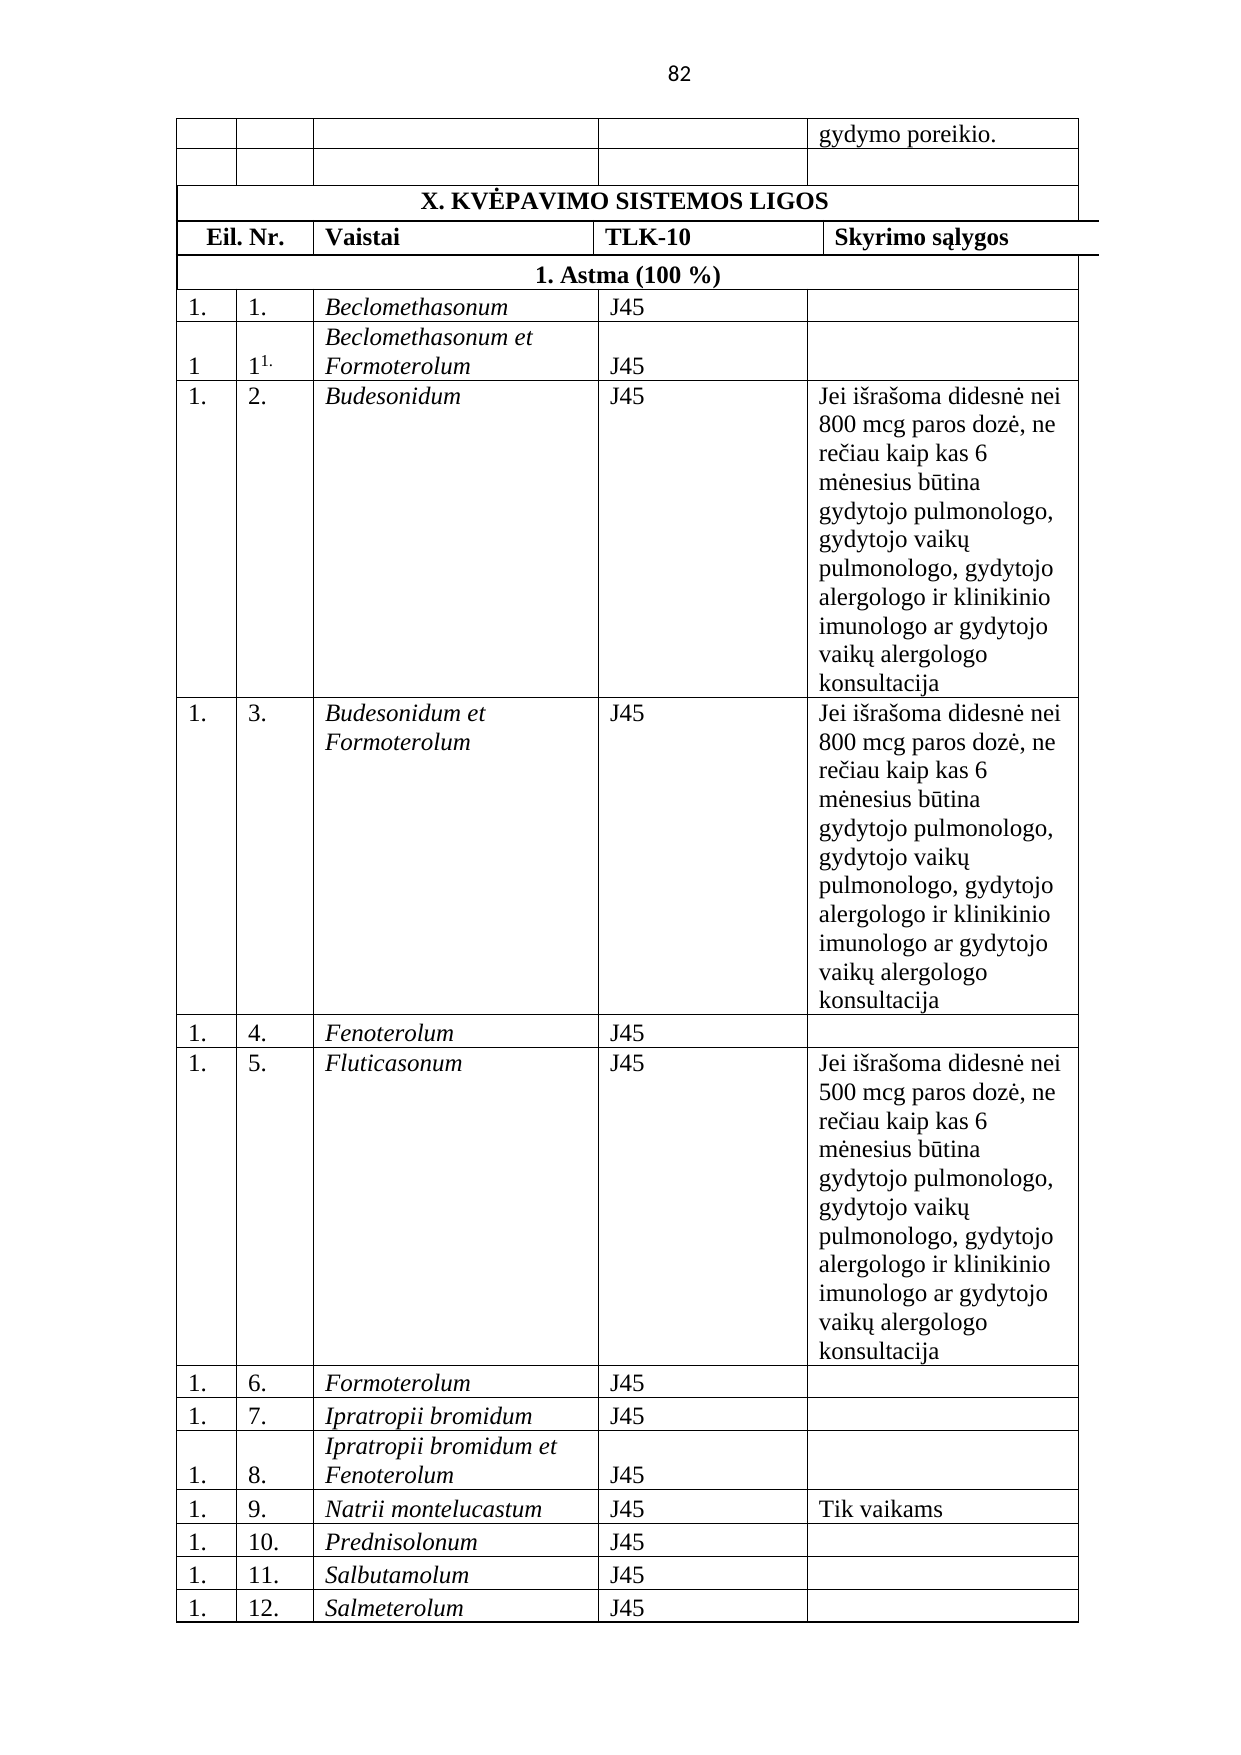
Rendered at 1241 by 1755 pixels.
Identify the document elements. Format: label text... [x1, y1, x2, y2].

table_cell J45 [599, 1398, 807, 1430]
table_cell [1099, 1489, 1103, 1523]
table_cell [1093, 321, 1099, 380]
table_cell [1109, 220, 1123, 254]
table_cell [1099, 118, 1103, 148]
table_cell [1109, 1365, 1123, 1397]
table_cell [1109, 148, 1123, 185]
table_cell [1079, 185, 1083, 220]
table_cell [1079, 1523, 1083, 1556]
table_cell [1109, 185, 1123, 220]
table_cell J45 [599, 1557, 807, 1589]
table_cell [1093, 1365, 1099, 1397]
table_cell [1088, 1589, 1093, 1621]
table_cell [1103, 118, 1109, 148]
table_cell 1. [177, 290, 236, 321]
table_cell [1099, 1014, 1103, 1047]
table_cell 6. [237, 1366, 313, 1397]
table_cell [1088, 697, 1093, 1014]
table_cell Budesonidum et Formoterolum [314, 698, 598, 1014]
table_cell [1088, 1014, 1093, 1047]
table_cell [1093, 148, 1099, 185]
table_cell [1093, 1523, 1099, 1556]
table_cell Salbutamolum [314, 1557, 598, 1589]
table_cell [1084, 1430, 1088, 1489]
table_cell [1103, 1556, 1109, 1589]
table_cell [1099, 1589, 1103, 1621]
table_cell Jei išrašoma didesnė nei 500 mcg paros dozė, ne rečiau kaip kas 6 mėnesius būtina gydytojo pulmonologo, gydytojo vaikų pulmonologo, gydytojo alergologo ir klinikinio imunologo ar gydytojo vaikų alergologo konsultacija [808, 1048, 1078, 1364]
table_cell [1084, 380, 1088, 697]
table_cell [1084, 256, 1088, 288]
table_cell [1099, 380, 1103, 697]
table_cell Ipratropii bromidum [314, 1398, 598, 1430]
table_cell Salmeterolum [314, 1590, 598, 1621]
table_cell [1093, 1430, 1099, 1489]
table_cell [314, 149, 598, 185]
table_cell 1. [177, 1366, 236, 1397]
table_cell [1079, 1365, 1083, 1397]
table_cell J45 [599, 698, 807, 1014]
table_cell [599, 119, 807, 148]
table_cell [808, 322, 1078, 380]
table_cell Formoterolum [314, 1366, 598, 1397]
table_cell 1. [177, 381, 236, 697]
table_cell [1088, 1365, 1093, 1397]
table_cell Tik vaikams [808, 1490, 1078, 1523]
table_cell [1103, 1397, 1109, 1430]
table_cell Beclomethasonum [314, 290, 598, 321]
table_cell [1103, 1047, 1109, 1364]
table_cell 1. [177, 698, 236, 1014]
table_cell 1. [177, 1524, 236, 1556]
table_cell 12. [237, 1590, 313, 1621]
table_cell [1103, 148, 1109, 185]
table_cell [1109, 118, 1123, 148]
table_cell [1099, 185, 1103, 220]
table_cell 9. [237, 1490, 313, 1523]
table_cell [1103, 380, 1109, 697]
table_cell 1. [177, 1590, 236, 1621]
table_cell [808, 1557, 1078, 1589]
table_cell [1093, 1489, 1099, 1523]
table_cell [1093, 256, 1099, 288]
table_cell [599, 149, 807, 185]
table_cell [1079, 1430, 1083, 1489]
table_cell [1084, 1014, 1088, 1047]
table_cell [1103, 1523, 1109, 1556]
table_cell [1109, 1556, 1123, 1589]
table_cell 11. [237, 322, 313, 380]
table_cell [1084, 1489, 1088, 1523]
table_cell [1084, 289, 1088, 321]
table_cell [1099, 1365, 1103, 1397]
table_cell [1084, 1365, 1088, 1397]
table_cell [1103, 1589, 1109, 1621]
table_cell 1. Astma (100 %) [178, 256, 1078, 288]
table_cell [1088, 321, 1093, 380]
table_cell Fluticasonum [314, 1048, 598, 1364]
table_cell [1079, 148, 1083, 185]
table_cell [1099, 1430, 1103, 1489]
table_cell [1079, 289, 1083, 321]
table_cell Vaistai [314, 222, 593, 254]
table_cell 3. [237, 698, 313, 1014]
table_cell [1109, 1430, 1123, 1489]
table_cell [314, 119, 598, 148]
table_cell J45 [599, 290, 807, 321]
table_cell [1109, 1047, 1123, 1364]
table_cell [177, 119, 236, 148]
table_cell Beclomethasonum et Formoterolum [314, 322, 598, 380]
table_cell J45 [599, 322, 807, 380]
table_cell [1103, 1489, 1109, 1523]
table_cell [1084, 148, 1088, 185]
table_cell 1. [177, 1015, 236, 1047]
table_cell [1103, 1014, 1109, 1047]
table_cell Eil. Nr. [178, 222, 313, 254]
table_cell [1109, 697, 1123, 1014]
table_cell Fenoterolum [314, 1015, 598, 1047]
table_cell [808, 1398, 1078, 1430]
table_cell [1088, 118, 1093, 148]
table_cell [1109, 1523, 1123, 1556]
table_cell Ipratropii bromidum et Fenoterolum [314, 1431, 598, 1489]
table_cell 1. [177, 1557, 236, 1589]
table_cell [1093, 1556, 1099, 1589]
table_cell [1084, 697, 1088, 1014]
table_cell J45 [599, 1015, 807, 1047]
table_cell [1103, 1430, 1109, 1489]
table_cell [237, 119, 313, 148]
table_cell [808, 1015, 1078, 1047]
table_cell Prednisolonum [314, 1524, 598, 1556]
table_cell J45 [599, 1490, 807, 1523]
table_cell J45 [599, 1524, 807, 1556]
table_cell [1109, 254, 1123, 288]
table_cell [1084, 1556, 1088, 1589]
table_cell [1103, 321, 1109, 380]
table_cell [1109, 1489, 1123, 1523]
table_cell [1103, 254, 1109, 288]
table_cell [808, 1590, 1078, 1621]
table_cell 5. [237, 1048, 313, 1364]
table_cell [1099, 148, 1103, 185]
table_cell [1079, 380, 1083, 697]
table_cell [1084, 1523, 1088, 1556]
table_cell [1099, 1397, 1103, 1430]
table_cell [1093, 697, 1099, 1014]
table_cell [1084, 321, 1088, 380]
table_cell [1103, 289, 1109, 321]
table_cell Jei išrašoma didesnė nei 800 mcg paros dozė, ne rečiau kaip kas 6 mėnesius būtina gydytojo pulmonologo, gydytojo vaikų pulmonologo, gydytojo alergologo ir klinikinio imunologo ar gydytojo vaikų alergologo konsultacija [808, 698, 1078, 1014]
table_cell J45 [599, 1048, 807, 1364]
table_cell [1093, 1014, 1099, 1047]
table_cell [1093, 1047, 1099, 1364]
table_cell [1099, 697, 1103, 1014]
table_cell [1079, 256, 1083, 288]
table_cell [1109, 1014, 1123, 1047]
table_cell 7. [237, 1398, 313, 1430]
table_cell [1088, 289, 1093, 321]
table_cell J45 [599, 1431, 807, 1489]
table_cell Jei išrašoma didesnė nei 800 mcg paros dozė, ne rečiau kaip kas 6 mėnesius būtina gydytojo pulmonologo, gydytojo vaikų pulmonologo, gydytojo alergologo ir klinikinio imunologo ar gydytojo vaikų alergologo konsultacija [808, 381, 1078, 697]
table_cell [1093, 1589, 1099, 1621]
table_cell 1. [177, 1398, 236, 1430]
table_cell [1084, 1589, 1088, 1621]
table_cell 1. [237, 290, 313, 321]
table_cell 1. [177, 1490, 236, 1523]
table_cell [177, 149, 236, 185]
table_cell [1093, 185, 1099, 220]
table_cell [1088, 148, 1093, 185]
table_cell [1093, 1397, 1099, 1430]
table_cell [1088, 380, 1093, 697]
table_cell 8. [237, 1431, 313, 1489]
table_cell [1079, 118, 1083, 148]
table_cell [1084, 185, 1088, 220]
table_cell [1088, 256, 1093, 288]
table_cell [1099, 1523, 1103, 1556]
table_cell [1103, 185, 1109, 220]
table_cell [1093, 118, 1099, 148]
table_cell [1093, 380, 1099, 697]
table_cell 11. [237, 1557, 313, 1589]
table_cell [1099, 1556, 1103, 1589]
table_cell gydymo poreikio. [808, 119, 1078, 148]
table_cell [808, 149, 1078, 185]
table_cell [1079, 321, 1083, 380]
table_cell [1088, 1430, 1093, 1489]
table_cell 10. [237, 1524, 313, 1556]
table_cell 1. [177, 1431, 236, 1489]
table_cell J45 [599, 1366, 807, 1397]
table_cell TLK-10 [594, 222, 823, 254]
table_cell [1084, 118, 1088, 148]
table_cell 1. [177, 1048, 236, 1364]
table_cell [1088, 1397, 1093, 1430]
table_cell [1088, 1047, 1093, 1364]
table_cell [808, 1524, 1078, 1556]
table_cell [1079, 1489, 1083, 1523]
table_cell [1088, 1556, 1093, 1589]
table_cell [1079, 1047, 1083, 1364]
table_cell [1109, 1397, 1123, 1430]
table_cell [1079, 1589, 1083, 1621]
table_cell [1109, 1589, 1123, 1621]
table_cell [1079, 1556, 1083, 1589]
table_cell [1088, 185, 1093, 220]
table_cell 2. [237, 381, 313, 697]
table_cell [808, 290, 1078, 321]
table_cell Budesonidum [314, 381, 598, 697]
table_cell J45 [599, 1590, 807, 1621]
table_cell [1109, 380, 1123, 697]
table_cell Skyrimo sąlygos [824, 222, 1099, 254]
table_cell [1099, 321, 1103, 380]
table_cell [1103, 697, 1109, 1014]
table_cell [1103, 220, 1109, 254]
table_cell X. KVĖPAVIMO SISTEMOS LIGOS [178, 186, 1078, 220]
table_cell [237, 149, 313, 185]
table_cell [1103, 1365, 1109, 1397]
table_cell [1109, 321, 1123, 380]
table_cell [1109, 289, 1123, 321]
table_cell [1099, 1047, 1103, 1364]
table_cell [1084, 1397, 1088, 1430]
table_cell [1079, 1014, 1083, 1047]
table_cell [1079, 697, 1083, 1014]
table_cell 1 [177, 322, 236, 380]
table_cell [1088, 1523, 1093, 1556]
table_cell J45 [599, 381, 807, 697]
table_cell [1088, 1489, 1093, 1523]
table_cell [808, 1431, 1078, 1489]
table_cell [1079, 1397, 1083, 1430]
table_cell [1099, 254, 1103, 288]
table_cell [808, 1366, 1078, 1397]
table_cell 4. [237, 1015, 313, 1047]
table_cell [1099, 289, 1103, 321]
table_cell [1084, 1047, 1088, 1364]
table_cell Natrii montelucastum [314, 1490, 598, 1523]
table_cell [1099, 220, 1103, 254]
table_cell [1093, 289, 1099, 321]
